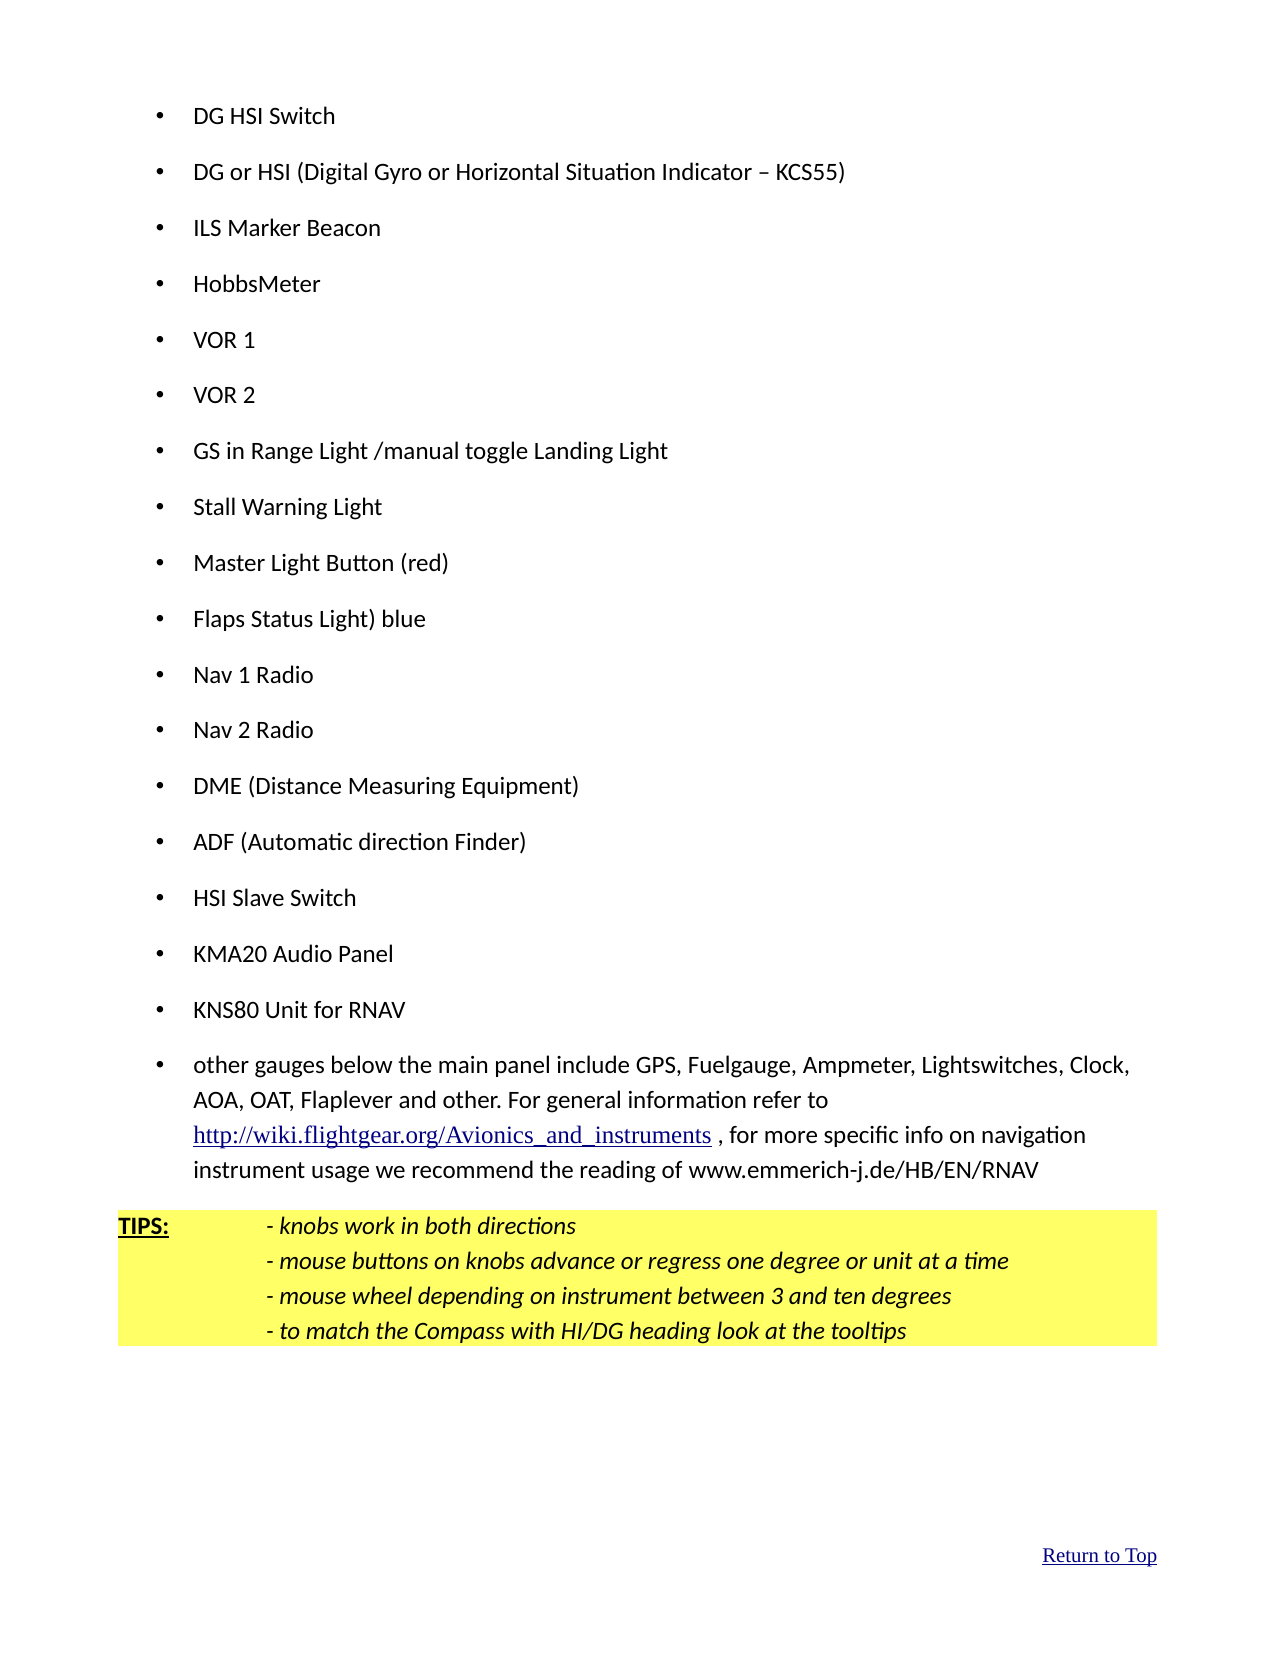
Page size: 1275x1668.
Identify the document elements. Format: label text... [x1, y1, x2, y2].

list Master Light Button (red) [156, 547, 1157, 578]
list Flaps Status Light) blue [156, 603, 1157, 633]
list KNS80 Unit for RNAV [156, 994, 1157, 1024]
list DG HSI Switch [156, 100, 1157, 131]
list HobbsMeter [156, 268, 1157, 298]
list Nav 2 Radio [156, 714, 1157, 745]
list ADF (Automatic direction Finder) [156, 826, 1157, 857]
text TIPS: - knobs work in both directions - mouse buttons on knobs advance or regress one degree or unit at a time - mouse wheel depending on instrument between 3 and ten degrees - to match the Compass with HI/DG heading look at the tooltips [118, 1210, 1157, 1346]
list ILS Marker Beacon [156, 212, 1157, 243]
list Stall Warning Light [156, 491, 1157, 522]
list VOR 2 [156, 379, 1157, 410]
list other gauges below the main panel include GPS, Fuelgauge, Ampmeter, Lightswitches, Clock, AOA, OAT, Flaplever and other. For general information refer to http://wiki.flightgear.org/Avionics_and_instruments , for more specific info on navigation instrument usage we recommend the reading of www.emmerich-j.de/HB/EN/RNAV [156, 1049, 1157, 1185]
list KMA20 Audio Panel [156, 938, 1157, 968]
list GS in Range Light /manual toggle Landing Light [156, 435, 1157, 466]
list DME (Distance Measuring Equipment) [156, 770, 1157, 801]
list VOR 1 [156, 324, 1157, 354]
list HSI Slave Switch [156, 882, 1157, 913]
list DG or HSI (Digital Gyro or Horizontal Situation Indicator – KCS55) [156, 156, 1157, 187]
list Nav 1 Radio [156, 659, 1157, 689]
